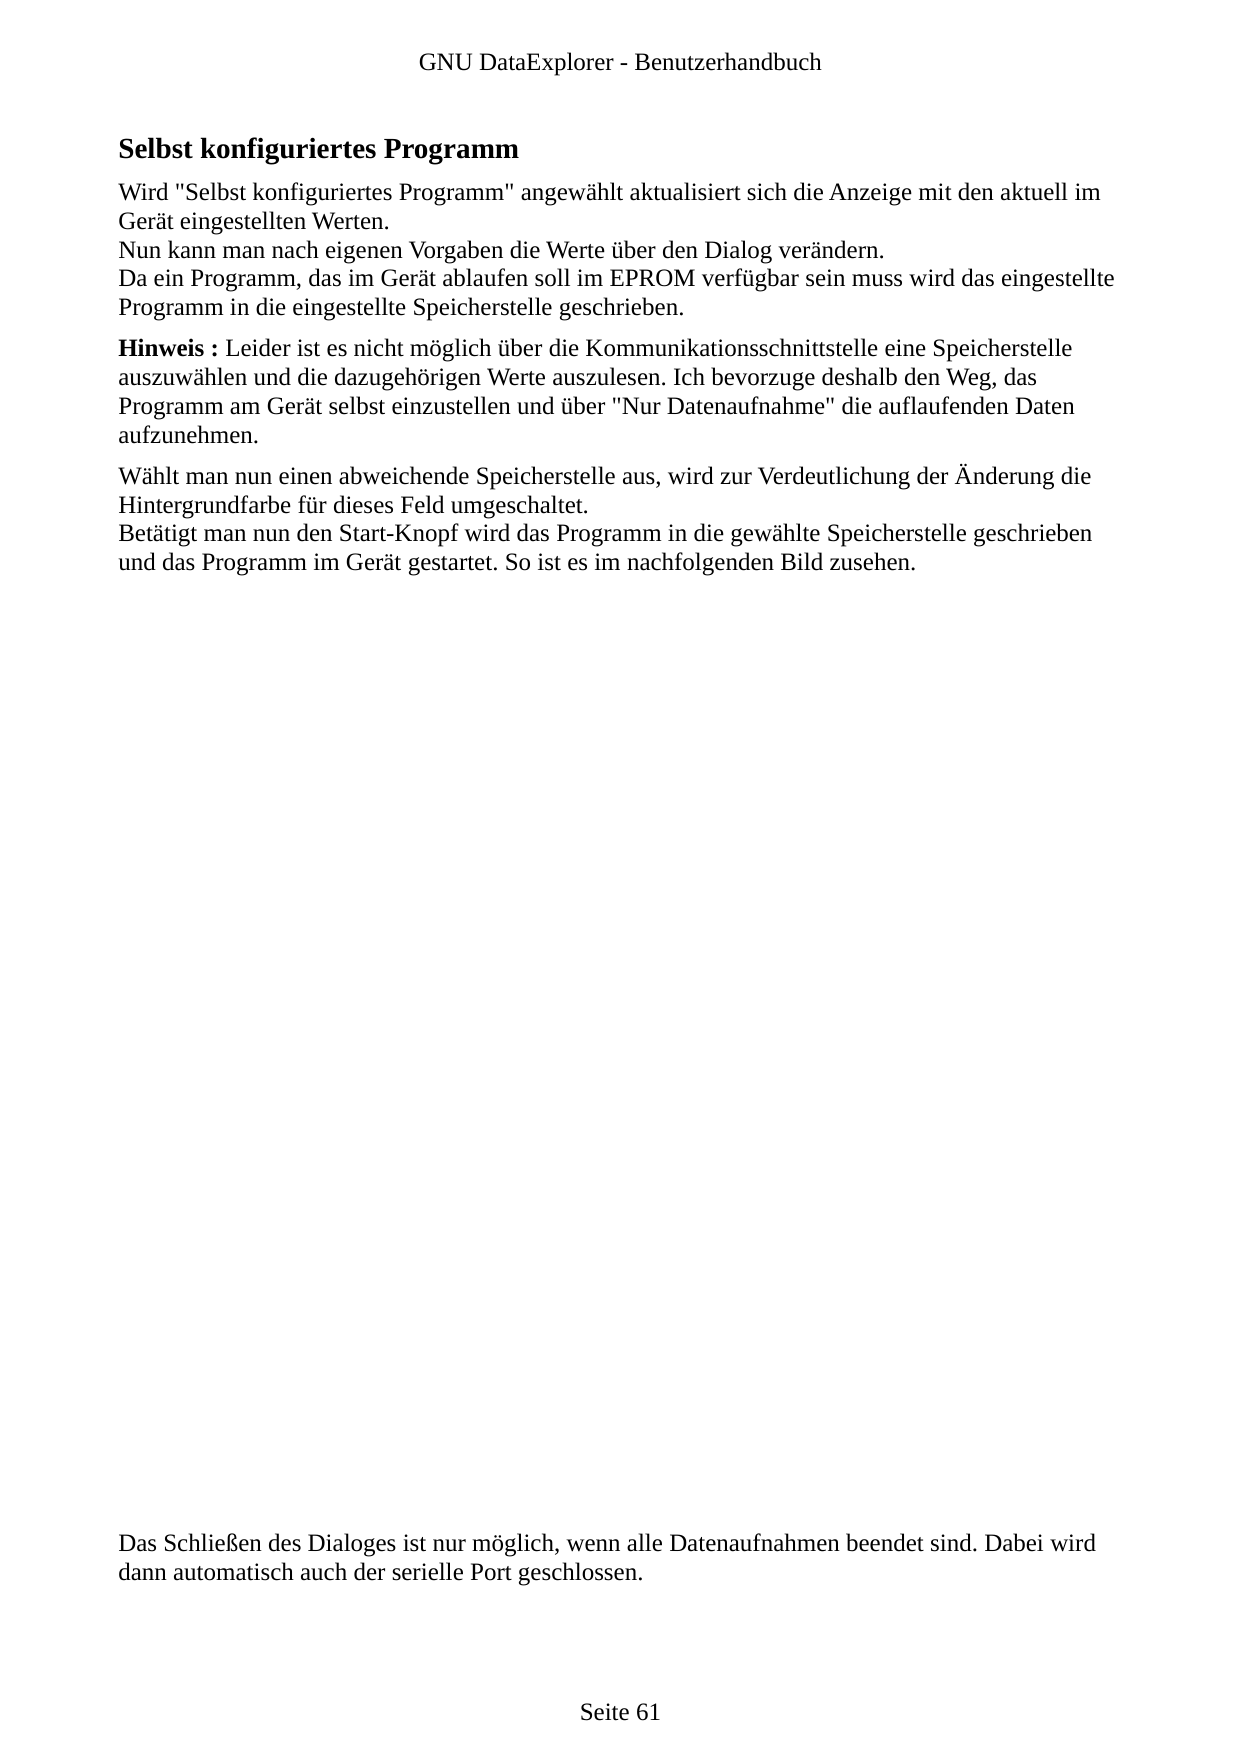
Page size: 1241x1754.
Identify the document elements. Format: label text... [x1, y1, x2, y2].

text Wählt man nun einen abweichende Speicherstelle aus, wird zur Verdeutlichung der Änderung die Hintergrundfarbe für dieses Feld umgeschaltet. Betätigt man nun den Start-Knopf wird das Programm in die gewählte Speicherstelle geschrieben und das Programm im Gerät gestartet. So ist es im nachfolgenden Bild zusehen. [118, 461, 1122, 576]
subtitle Selbst konfiguriertes Programm [118, 131, 1122, 165]
text Das Schließen des Dialoges ist nur möglich, wenn alle Datenaufnahmen beendet sind. Dabei wird dann automatisch auch der serielle Port geschlossen. [118, 1528, 1122, 1586]
text Wird "Selbst konfiguriertes Programm" angewählt aktualisiert sich die Anzeige mit den aktuell im Gerät eingestellten Werten. Nun kann man nach eigenen Vorgaben die Werte über den Dialog verändern. Da ein Programm, das im Gerät ablaufen soll im EPROM verfügbar sein muss wird das eingestellte Programm in die eingestellte Speicherstelle geschrieben. [118, 177, 1122, 321]
text Hinweis : Leider ist es nicht möglich über die Kommunikationsschnittstelle eine Speicherstelle auszuwählen und die dazugehörigen Werte auszulesen. Ich bevorzuge deshalb den Weg, das Programm am Gerät selbst einzustellen und über "Nur Datenaufnahme" die auflaufenden Daten aufzunehmen. [118, 333, 1122, 448]
